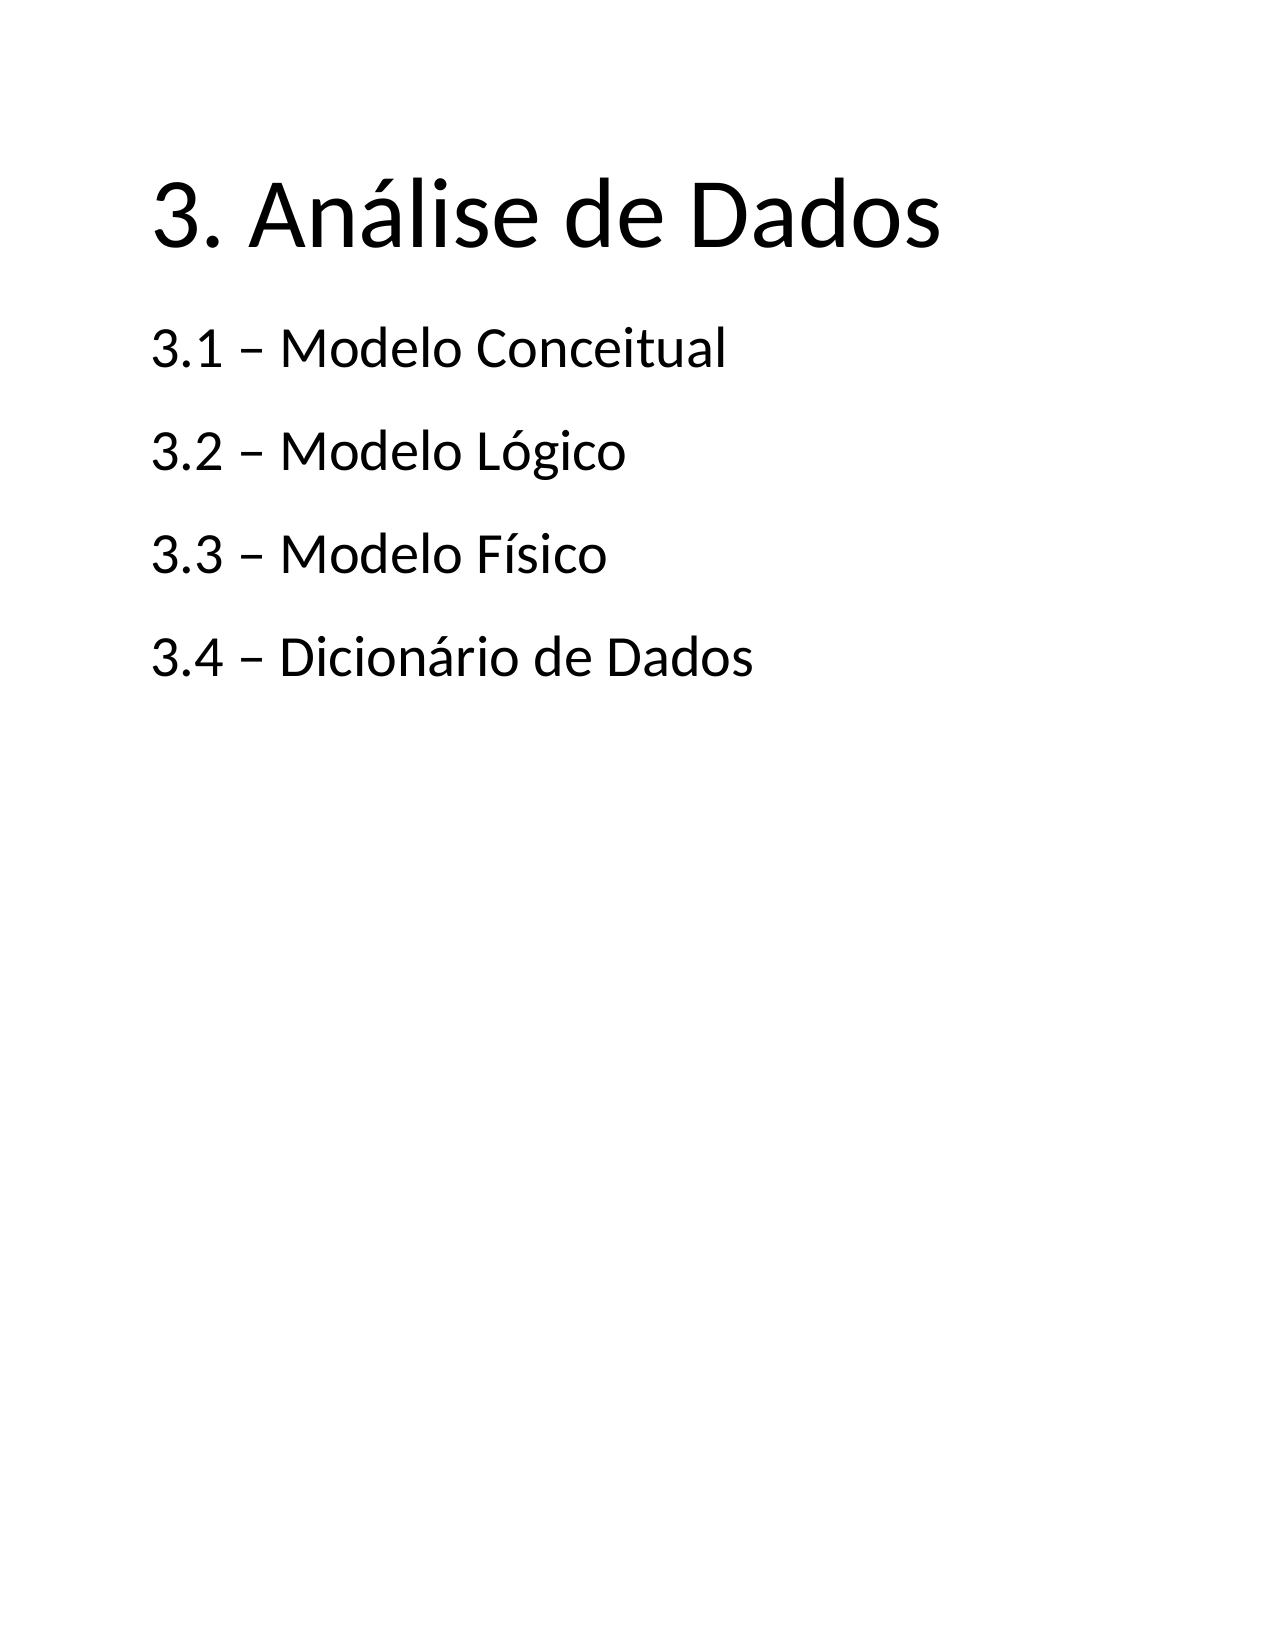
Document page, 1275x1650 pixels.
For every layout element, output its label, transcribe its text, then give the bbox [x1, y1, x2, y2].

text 3.1 – Modelo Conceitual [150, 311, 1125, 382]
text 3.4 – Dicionário de Dados [150, 619, 1125, 691]
text 3.2 – Modelo Lógico [150, 414, 1125, 485]
text 3. Análise de Dados [150, 150, 1125, 272]
text 3.3 – Modelo Físico [150, 517, 1125, 588]
